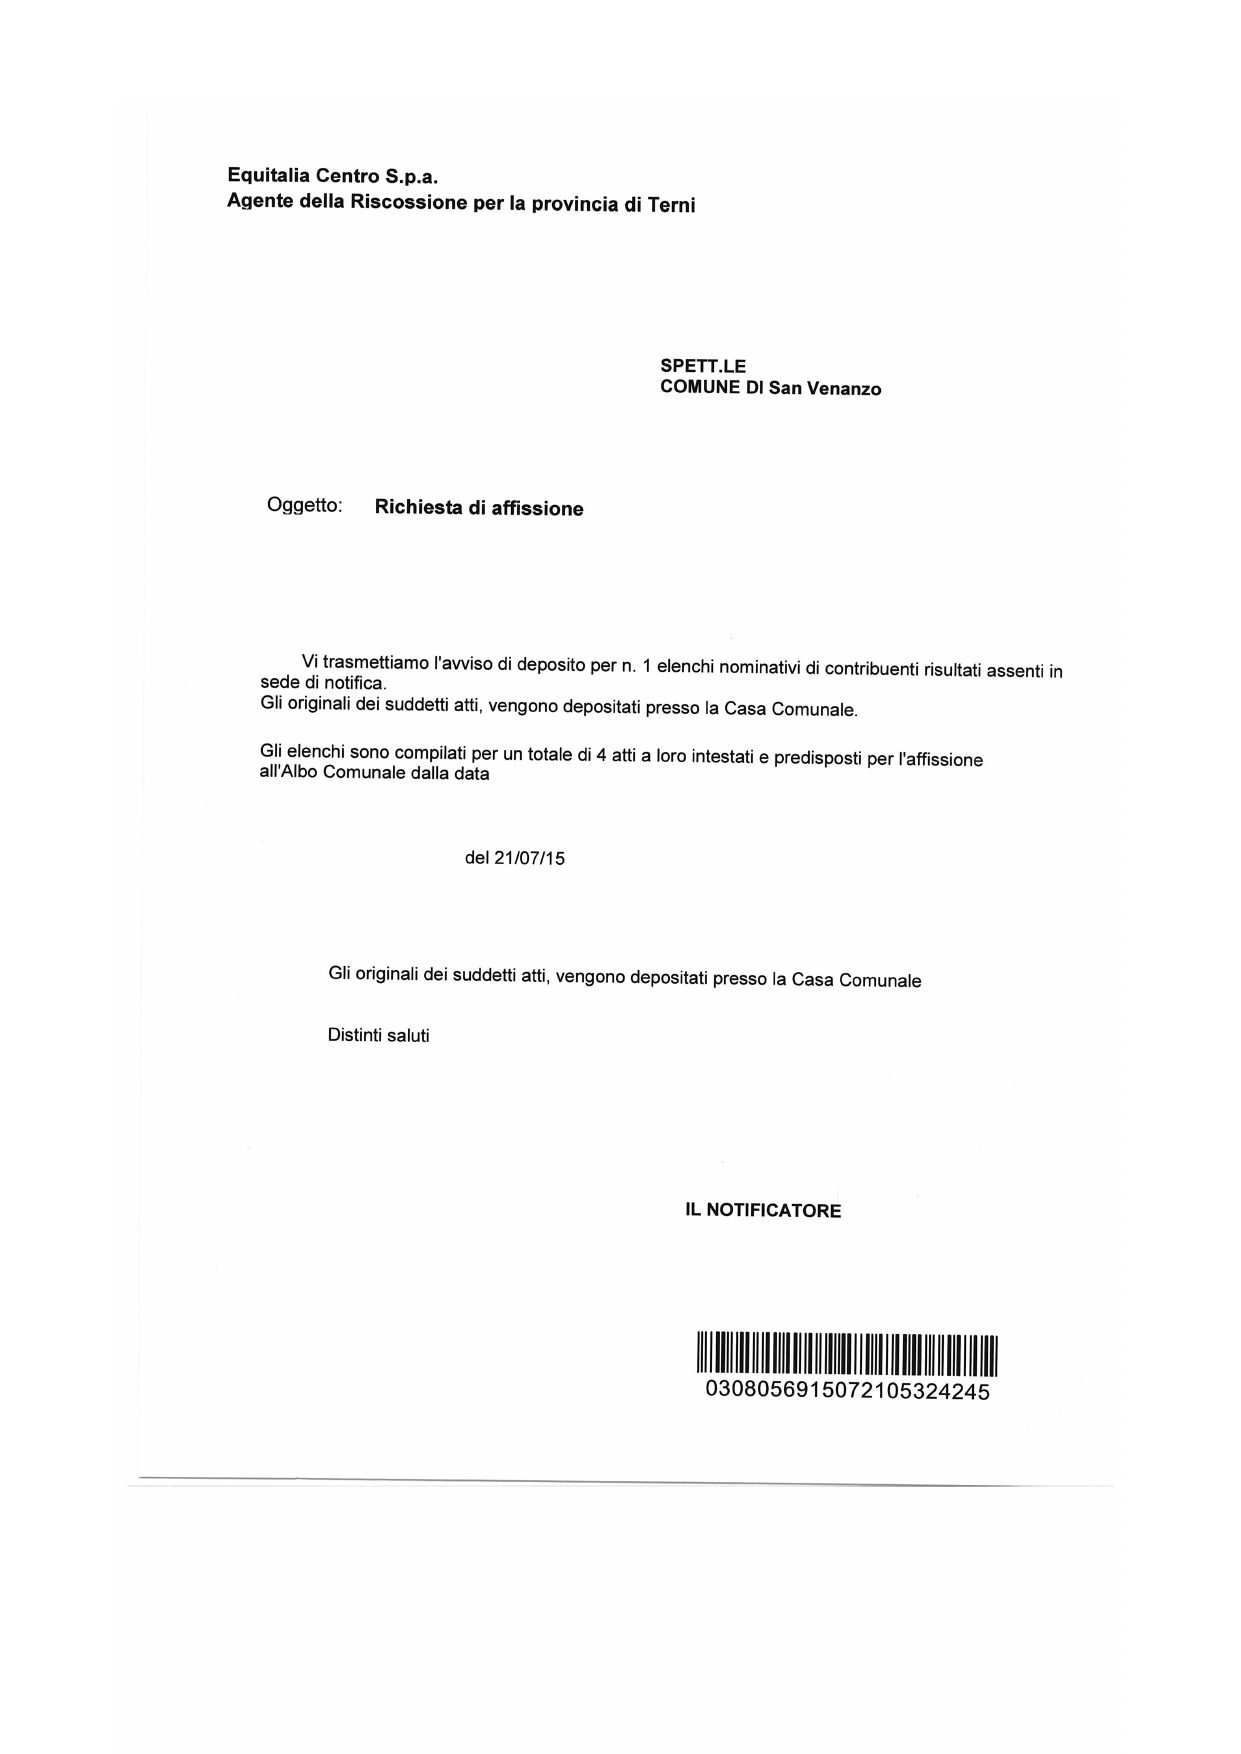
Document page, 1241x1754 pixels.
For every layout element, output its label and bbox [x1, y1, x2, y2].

picture [118, 100, 1123, 1754]
